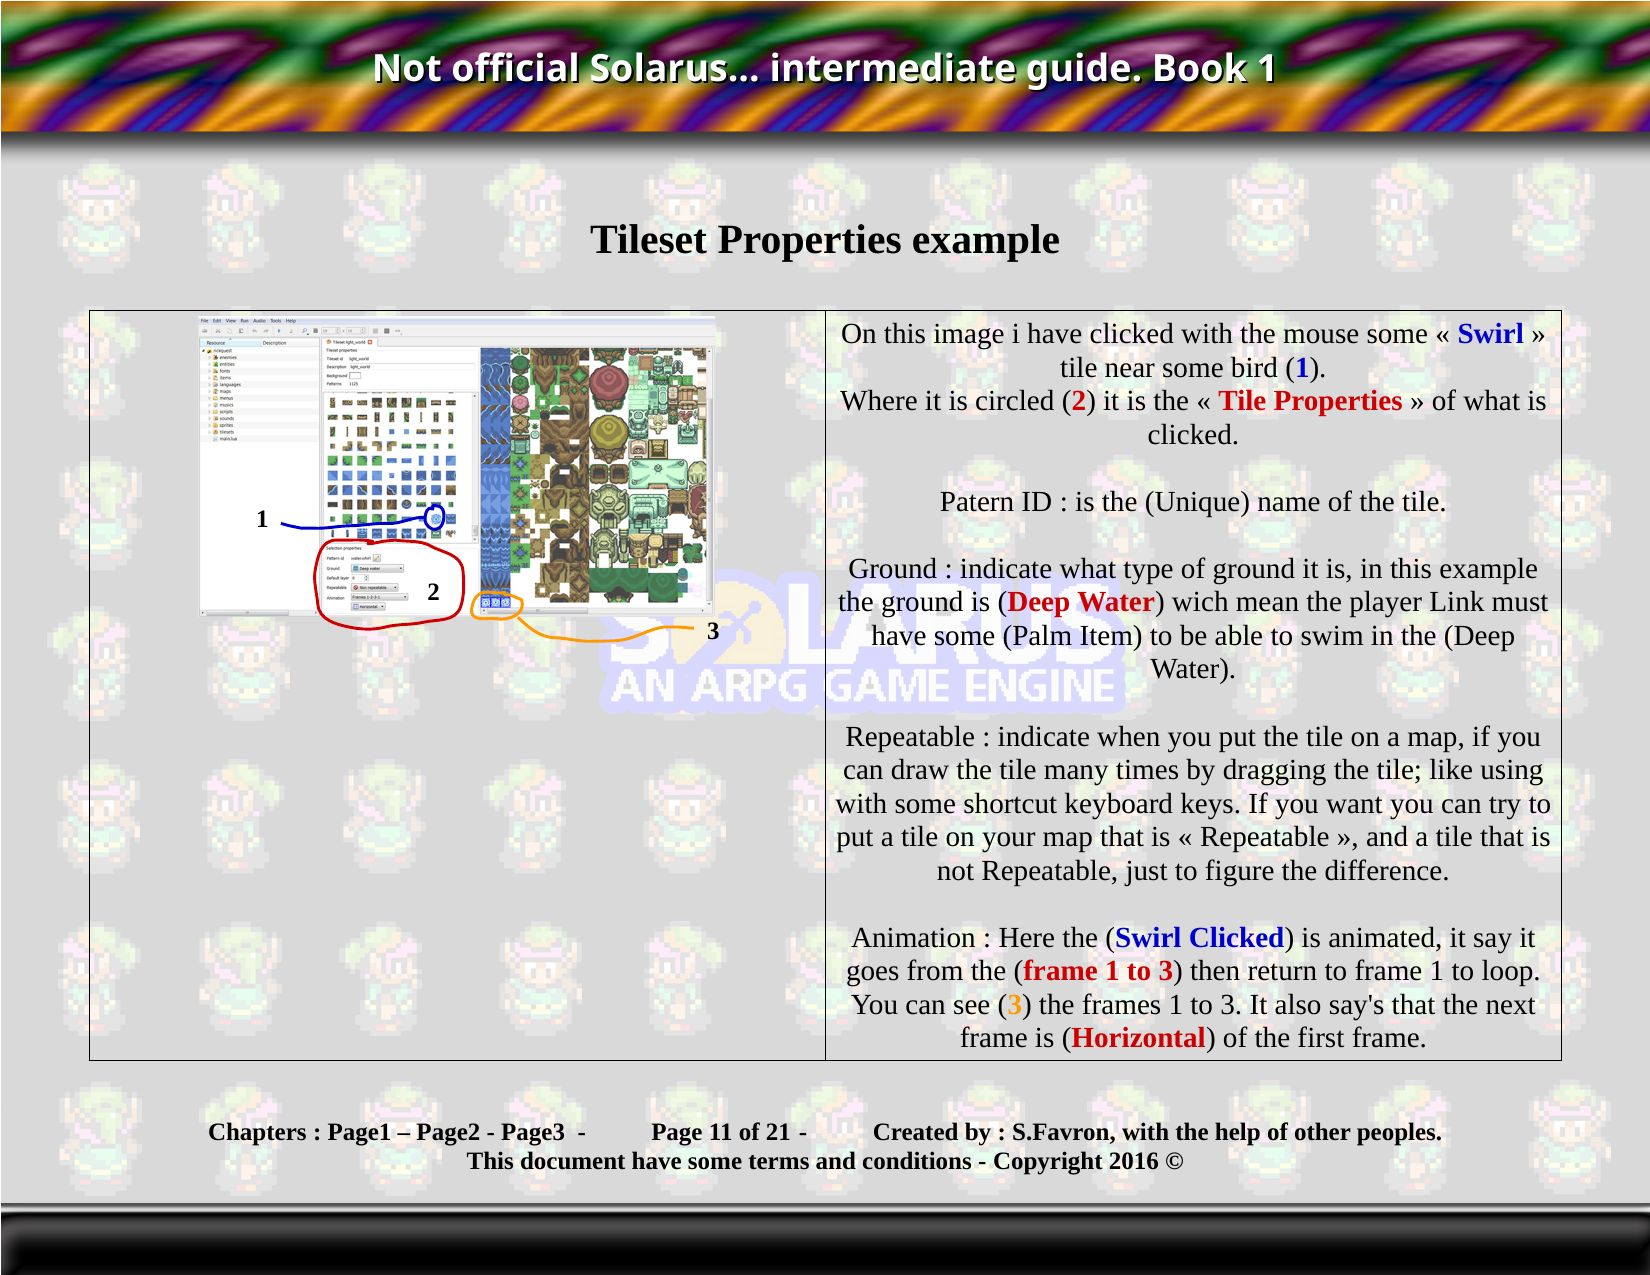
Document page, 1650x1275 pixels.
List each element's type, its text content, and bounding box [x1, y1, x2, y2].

text Tileset Properties example [89, 214, 1561, 262]
picture [1, 1, 1650, 1275]
table_header [90, 311, 825, 1060]
table_header On this image i have clicked with the mouse some « Swirl » tile near some bird (1). Where it is circled (2) it is the « Tile Properties » of what is clicked. Patern ID : is the (Unique) name of the tile. Ground : indicate what type of ground it is, in this example the ground is (Deep Water) wich mean the player Link must have some (Palm Item) to be able to swim in the (Deep Water). Repeatable : indicate when you put the tile on a map, if you can draw the tile many times by dragging the tile; like using with some shortcut keyboard keys. If you want you can try to put a tile on your map that is « Repeatable », and a tile that is not Repeatable, just to figure the difference. Animation : Here the (Swirl Clicked) is animated, it say it goes from the (frame 1 to 3) then return to frame 1 to loop. You can see (3) the frames 1 to 3. It also say's that the next frame is (Horizontal) of the first frame. [826, 311, 1561, 1060]
